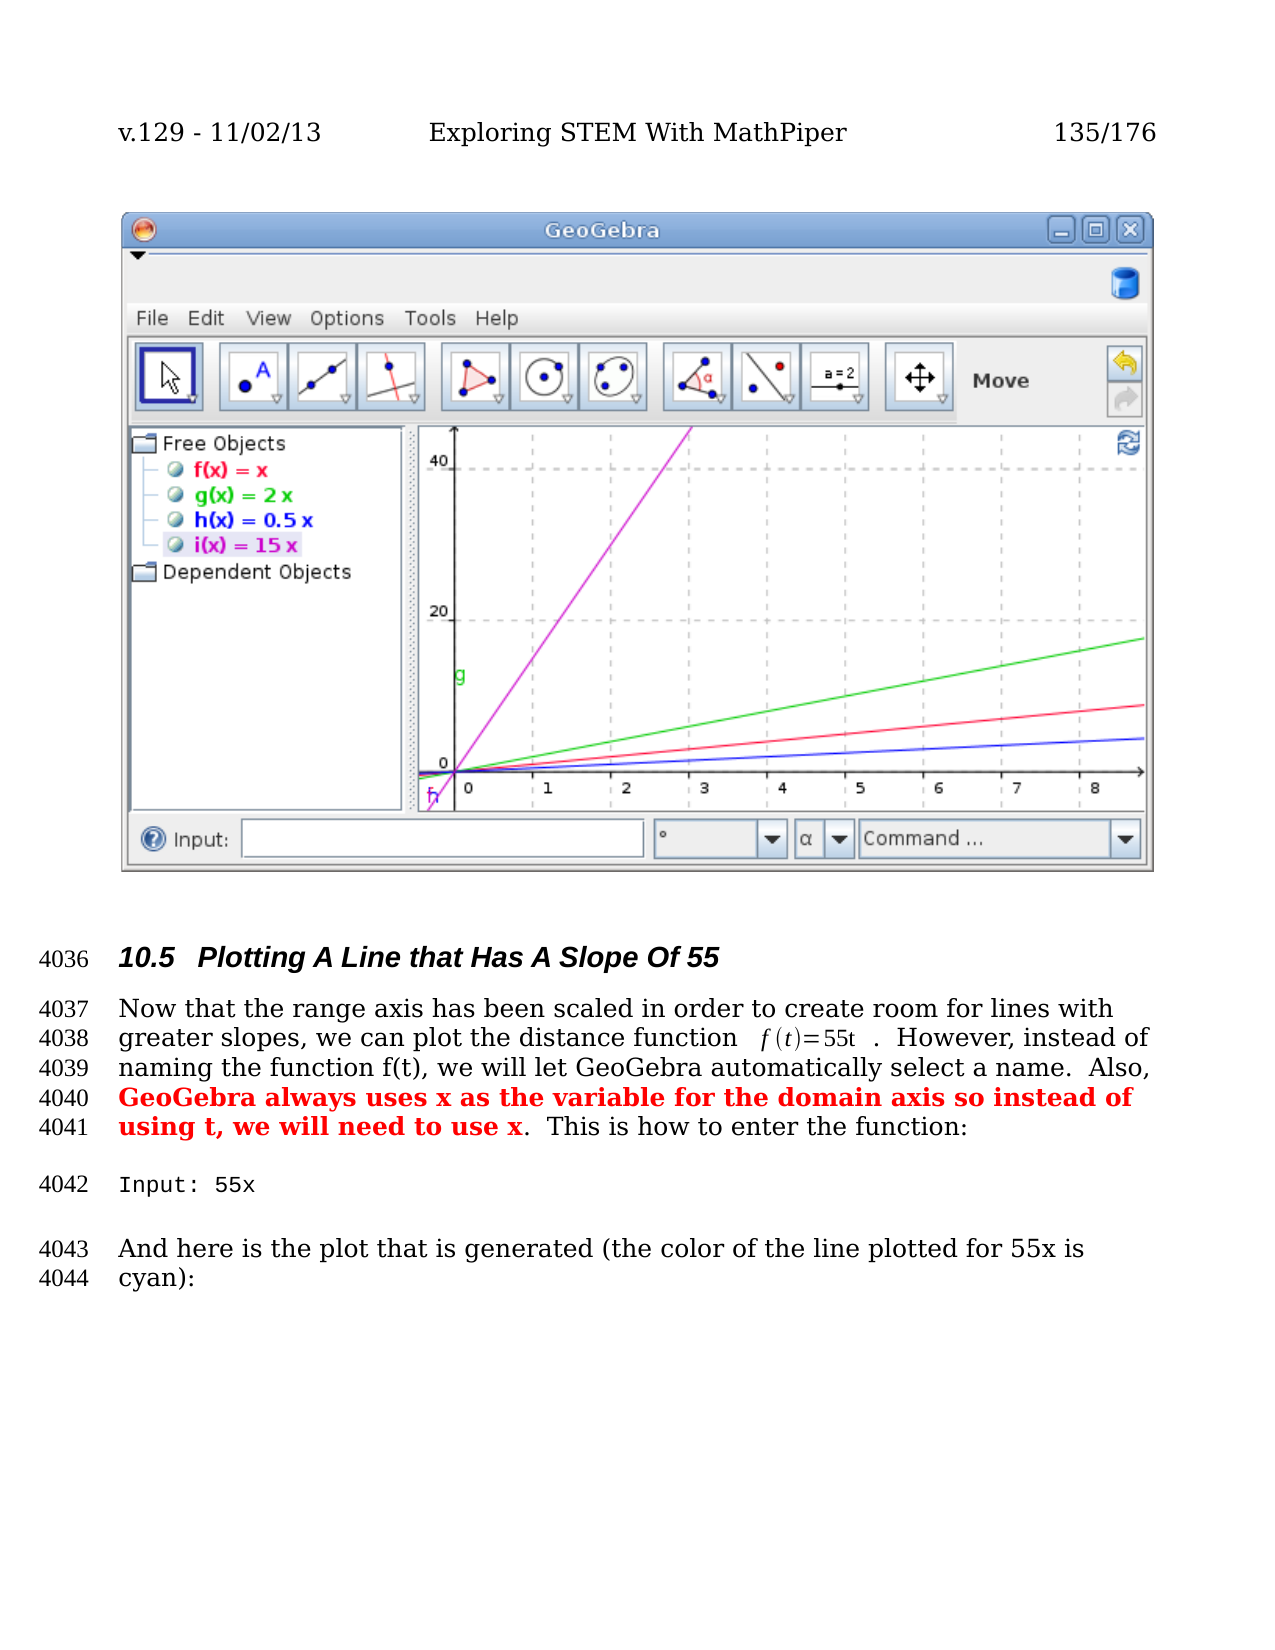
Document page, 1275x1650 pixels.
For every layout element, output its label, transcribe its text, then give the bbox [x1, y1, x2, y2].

picture [121, 212, 1154, 872]
text Now that the range axis has been scaled in order to create room for lines with greater slopes, we can plot the distance function. However, instead of naming the function f(t), we will let GeoGebra automatically select a name. Also, GeoGebra always uses x as the variable for the domain axis so instead of using t, we will need to use x. This is how to enter the function: [118, 994, 1157, 1141]
subtitle Plotting A Line that Has A Slope Of 55 [118, 939, 1157, 973]
text Input: 55x [118, 1173, 1157, 1199]
text And here is the plot that is generated (the color of the line plotted for 55x is cyan): [118, 1234, 1157, 1292]
